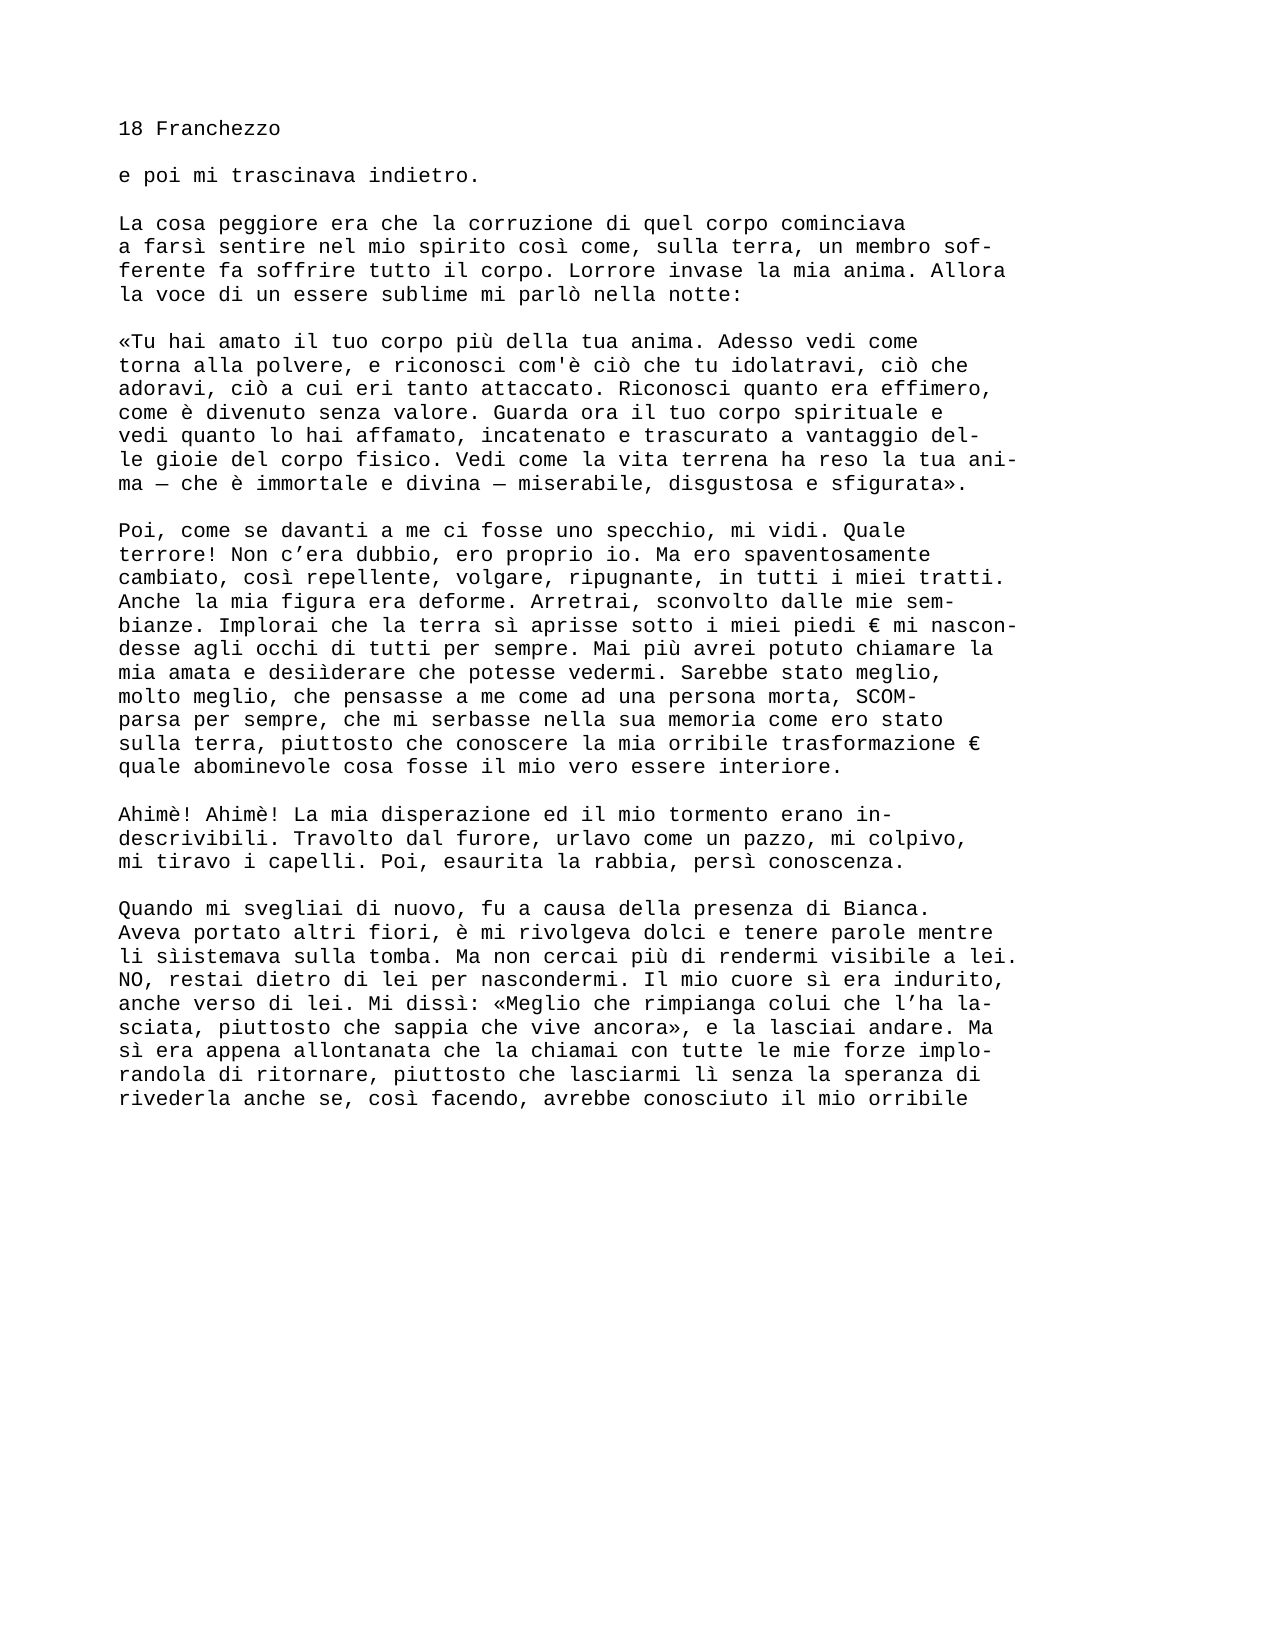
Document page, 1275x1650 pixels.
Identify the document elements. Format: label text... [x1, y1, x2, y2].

text 18 Franchezzo [118, 118, 1157, 142]
text sciata, piuttosto che sappia che vive ancora», e la lasciai andare. Ma [118, 1017, 1157, 1040]
text terrore! Non c’era dubbio, ero proprio io. Ma ero spaventosamente [118, 544, 1157, 567]
text anche verso di lei. Mi dissì: «Meglio che rimpianga colui che l’ha la- [118, 993, 1157, 1017]
text «Tu hai amato il tuo corpo più della tua anima. Adesso vedi come [118, 331, 1157, 354]
text li sìistemava sulla tomba. Ma non cercai più di rendermi visibile a lei. [118, 946, 1157, 969]
text vedi quanto lo hai affamato, incatenato e trascurato a vantaggio del- [118, 426, 1157, 449]
text ferente fa soffrire tutto il corpo. Lorrore invase la mia anima. Allora [118, 260, 1157, 284]
text mi tiravo i capelli. Poi, esaurita la rabbia, persì conoscenza. [118, 851, 1157, 875]
text le gioie del corpo fisico. Vedi come la vita terrena ha reso la tua ani- [118, 449, 1157, 473]
text Anche la mia figura era deforme. Arretrai, sconvolto dalle mie sem- [118, 591, 1157, 615]
text Poi, come se davanti a me ci fosse uno specchio, mi vidi. Quale [118, 520, 1157, 544]
text torna alla polvere, e riconosci com'è ciò che tu idolatravi, ciò che [118, 354, 1157, 378]
text parsa per sempre, che mi serbasse nella sua memoria come ero stato [118, 709, 1157, 733]
text mia amata e desiìderare che potesse vedermi. Sarebbe stato meglio, [118, 662, 1157, 686]
text descrivibili. Travolto dal furore, urlavo come un pazzo, mi colpivo, [118, 827, 1157, 851]
text rivederla anche se, così facendo, avrebbe conosciuto il mio orribile [118, 1088, 1157, 1111]
text la voce di un essere sublime mi parlò nella notte: [118, 284, 1157, 307]
text sì era appena allontanata che la chiamai con tutte le mie forze implo- [118, 1040, 1157, 1064]
text Quando mi svegliai di nuovo, fu a causa della presenza di Bianca. [118, 898, 1157, 922]
text NO, restai dietro di lei per nascondermi. Il mio cuore sì era indurito, [118, 969, 1157, 993]
text randola di ritornare, piuttosto che lasciarmi lì senza la speranza di [118, 1064, 1157, 1088]
text bianze. Implorai che la terra sì aprisse sotto i miei piedi € mi nascon- [118, 615, 1157, 638]
text Aveva portato altri fiori, è mi rivolgeva dolci e tenere parole mentre [118, 922, 1157, 946]
text ma — che è immortale e divina — miserabile, disgustosa e sfigurata». [118, 473, 1157, 496]
text molto meglio, che pensasse a me come ad una persona morta, SCOM- [118, 686, 1157, 709]
text adoravi, ciò a cui eri tanto attaccato. Riconosci quanto era effimero, [118, 378, 1157, 402]
text sulla terra, piuttosto che conoscere la mia orribile trasformazione € [118, 733, 1157, 757]
text desse agli occhi di tutti per sempre. Mai più avrei potuto chiamare la [118, 638, 1157, 662]
text La cosa peggiore era che la corruzione di quel corpo cominciava [118, 213, 1157, 236]
text a farsì sentire nel mio spirito così come, sulla terra, un membro sof- [118, 236, 1157, 260]
text Ahimè! Ahimè! La mia disperazione ed il mio tormento erano in- [118, 804, 1157, 827]
text cambiato, così repellente, volgare, ripugnante, in tutti i miei tratti. [118, 567, 1157, 591]
text quale abominevole cosa fosse il mio vero essere interiore. [118, 757, 1157, 780]
text e poi mi trascinava indietro. [118, 165, 1157, 189]
text come è divenuto senza valore. Guarda ora il tuo corpo spirituale e [118, 402, 1157, 426]
